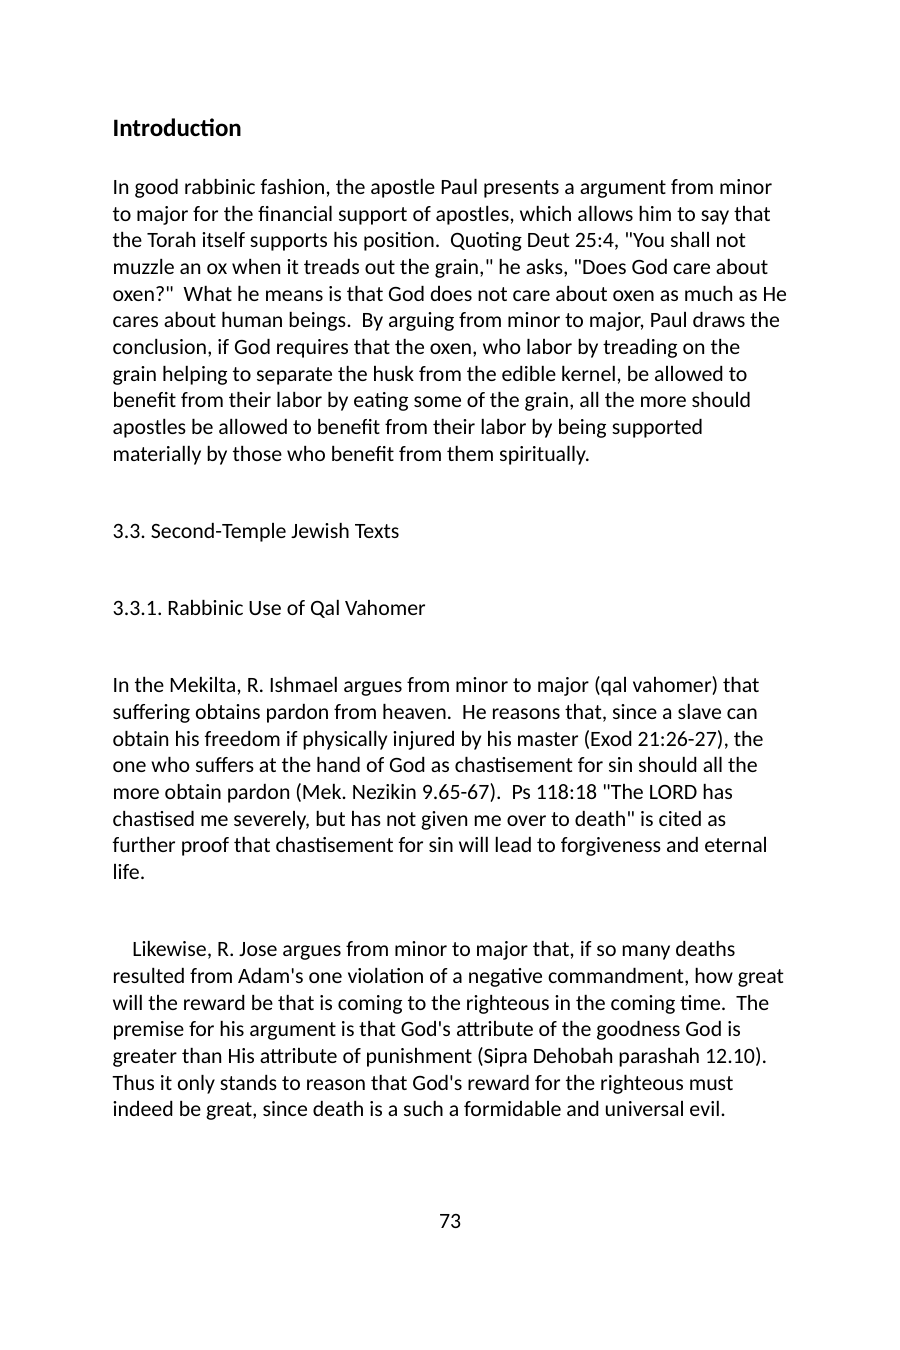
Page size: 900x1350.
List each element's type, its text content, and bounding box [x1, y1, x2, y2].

text In the Mekilta, R. Ishmael argues from minor to major (qal vahomer) that suffering obtains pardon from heaven. He reasons that, since a slave can obtain his freedom if physically injured by his master (Exod 21:26-27), the one who suffers at the hand of God as chastisement for sin should all the more obtain pardon (Mek. Nezikin 9.65-67). Ps 118:18 "The LORD has chastised me severely, but has not given me over to death" is cited as further proof that chastisement for sin will lead to forgiveness and eternal life. [112, 672, 787, 885]
text Likewise, R. Jose argues from minor to major that, if so many deaths resulted from Adam's one violation of a negative commandment, how great will the reward be that is coming to the righteous in the coming time. The premise for his argument is that God's attribute of the goodness God is greater than His attribute of punishment (Sipra Dehobah parashah 12.10). Thus it only stands to reason that God's reward for the righteous must indeed be great, since death is a such a formidable and universal evil. [112, 936, 787, 1122]
text In good rabbinic fashion, the apostle Paul presents a argument from minor to major for the financial support of apostles, which allows him to say that the Torah itself supports his position. Quoting Deut 25:4, "You shall not muzzle an ox when it treads out the grain," he asks, "Does God care about oxen?" What he means is that God does not care about oxen as much as He cares about human beings. By arguing from minor to major, Paul draws the conclusion, if God requires that the oxen, who labor by treading on the grain helping to separate the husk from the edible kernel, be allowed to benefit from their labor by eating some of the grain, all the more should apostles be allowed to benefit from their labor by being supported materially by those who benefit from them spiritually. [112, 173, 787, 466]
text 3.3. Second-Temple Jewish Texts [112, 517, 787, 544]
text 3.3.1. Rabbinic Use of Qal Vahomer [112, 594, 787, 621]
